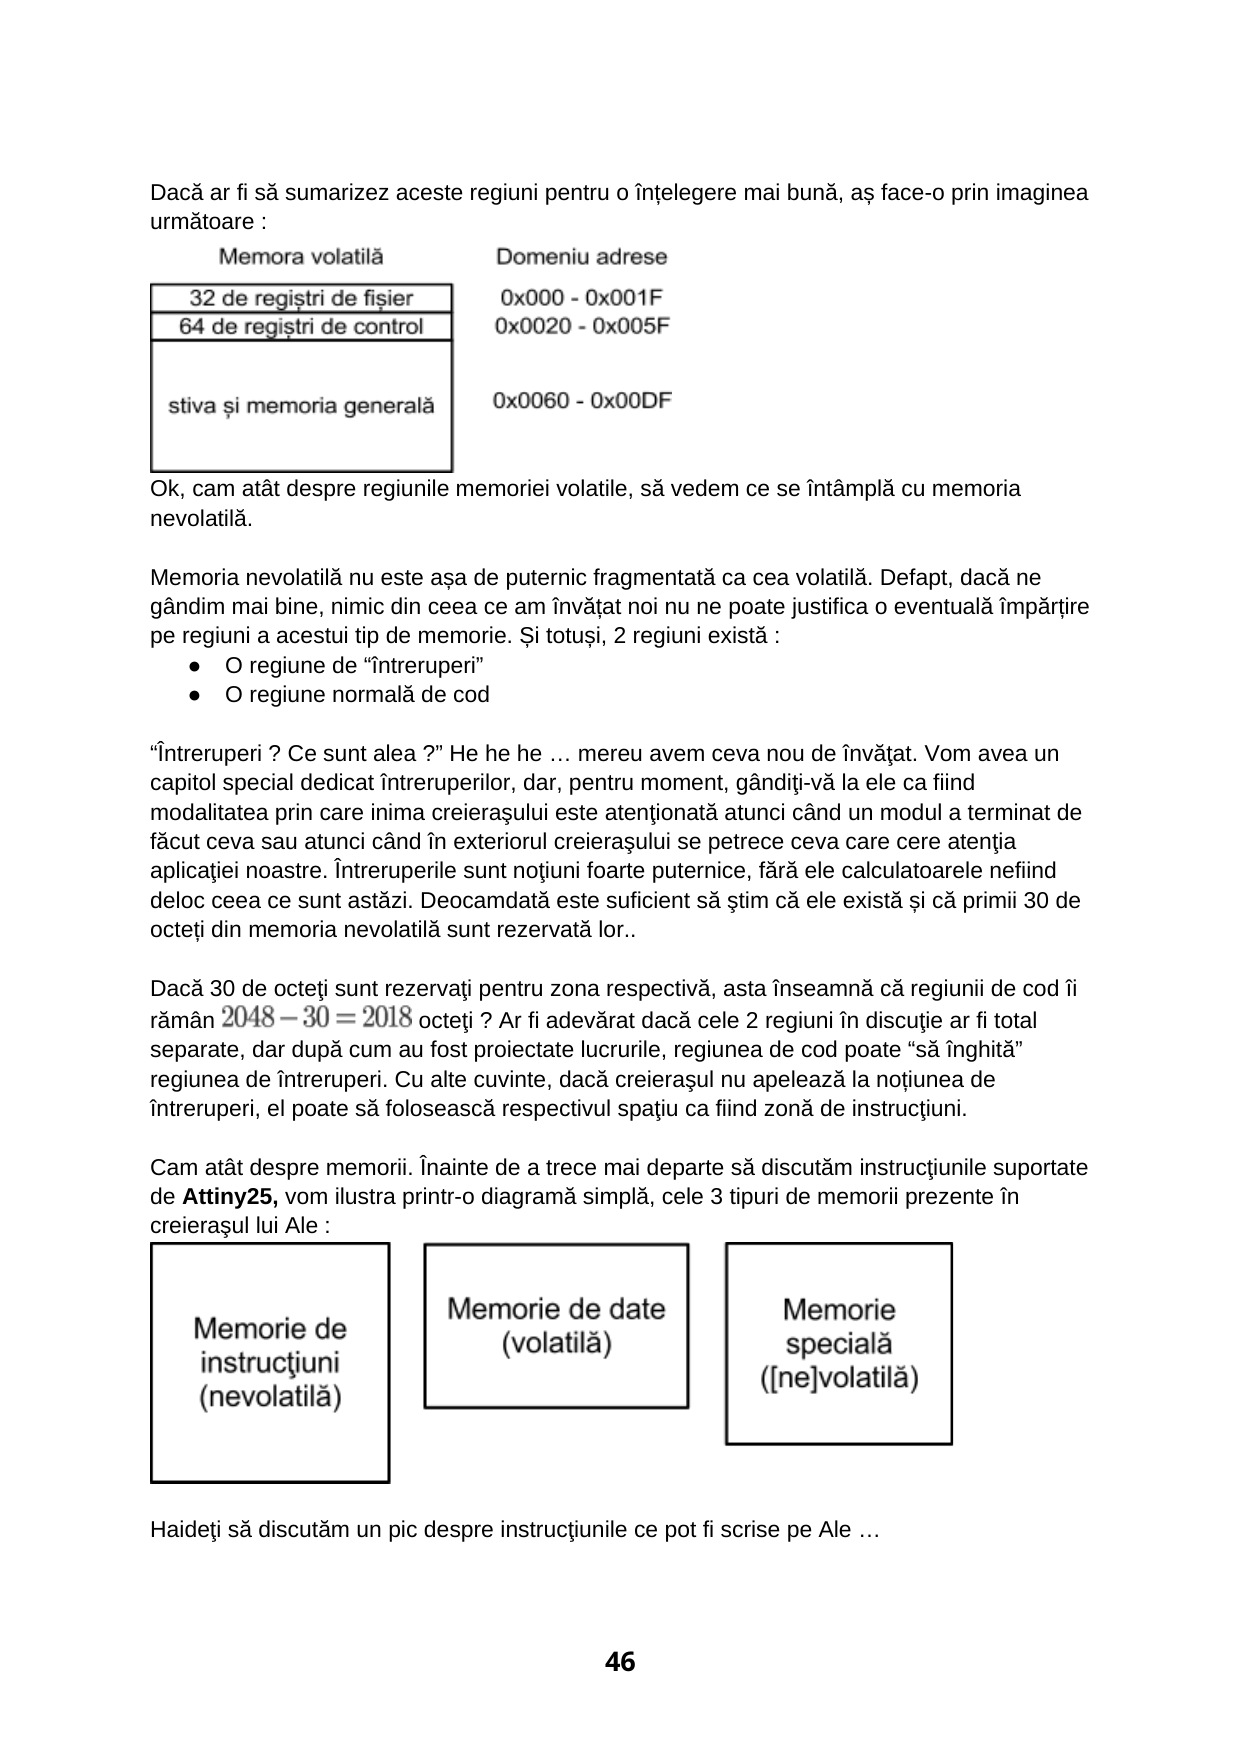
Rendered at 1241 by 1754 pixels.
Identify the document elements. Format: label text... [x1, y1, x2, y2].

text Haideţi să discutăm un pic despre instrucţiunile ce pot fi scrise pe Ale … [150, 1516, 1091, 1542]
text Cam atât despre memorii. Înainte de a trece mai departe să discutăm instrucţiunile suportate de Attiny25, vom ilustra printr-o diagramă simplă, cele 3 tipuri de memorii prezente în creieraşul lui Ale : [150, 1154, 1091, 1239]
picture [150, 238, 672, 473]
list O regiune normală de cod [187, 682, 1091, 707]
text Dacă ar fi să sumarizez aceste regiuni pentru o înțelegere mai bună, aș face-o prin imaginea următoare : [150, 179, 1091, 234]
text Dacă 30 de octeţi sunt rezervaţi pentru zona respectivă, asta înseamnă că regiunii de cod îi rămân octeţi ? Ar fi adevărat dacă cele 2 regiuni în discuţie ar fi total separate, dar după cum au fost proiectate lucrurile, regiunea de cod poate “să înghită” regiunea de întreruperi. Cu alte cuvinte, dacă creieraşul nu apelează la noțiunea de întreruperi, el poate să folosească respectivul spaţiu ca fiind zonă de instrucţiuni. [150, 976, 1091, 1121]
text “Întreruperi ? Ce sunt alea ?” He he he … mereu avem ceva nou de învăţat. Vom avea un capitol special dedicat întreruperilor, dar, pentru moment, gândiţi-vă la ele ca fiind modalitatea prin care inima creieraşului este atenţionată atunci când un modul a terminat de făcut ceva sau atunci când în exteriorul creieraşului se petrece ceva care cere atenţia aplicaţiei noastre. Întreruperile sunt noţiuni foarte puternice, fără ele calculatoarele nefiind deloc ceea ce sunt astăzi. Deocamdată este suficient să ştim că ele există și că primii 30 de octeți din memoria nevolatilă sunt rezervată lor.. [150, 741, 1091, 942]
picture [150, 1242, 954, 1484]
list O regiune de “întreruperi” [187, 652, 1091, 678]
text Ok, cam atât despre regiunile memoriei volatile, să vedem ce se întâmplă cu memoria nevolatilă. [150, 476, 1091, 531]
picture [221, 1005, 412, 1029]
text Memoria nevolatilă nu este așa de puternic fragmentată ca cea volatilă. Defapt, dacă ne gândim mai bine, nimic din ceea ce am învățat noi nu ne poate justifica o eventuală împărțire pe regiuni a acestui tip de memorie. Și totuși, 2 regiuni există : [150, 564, 1091, 649]
